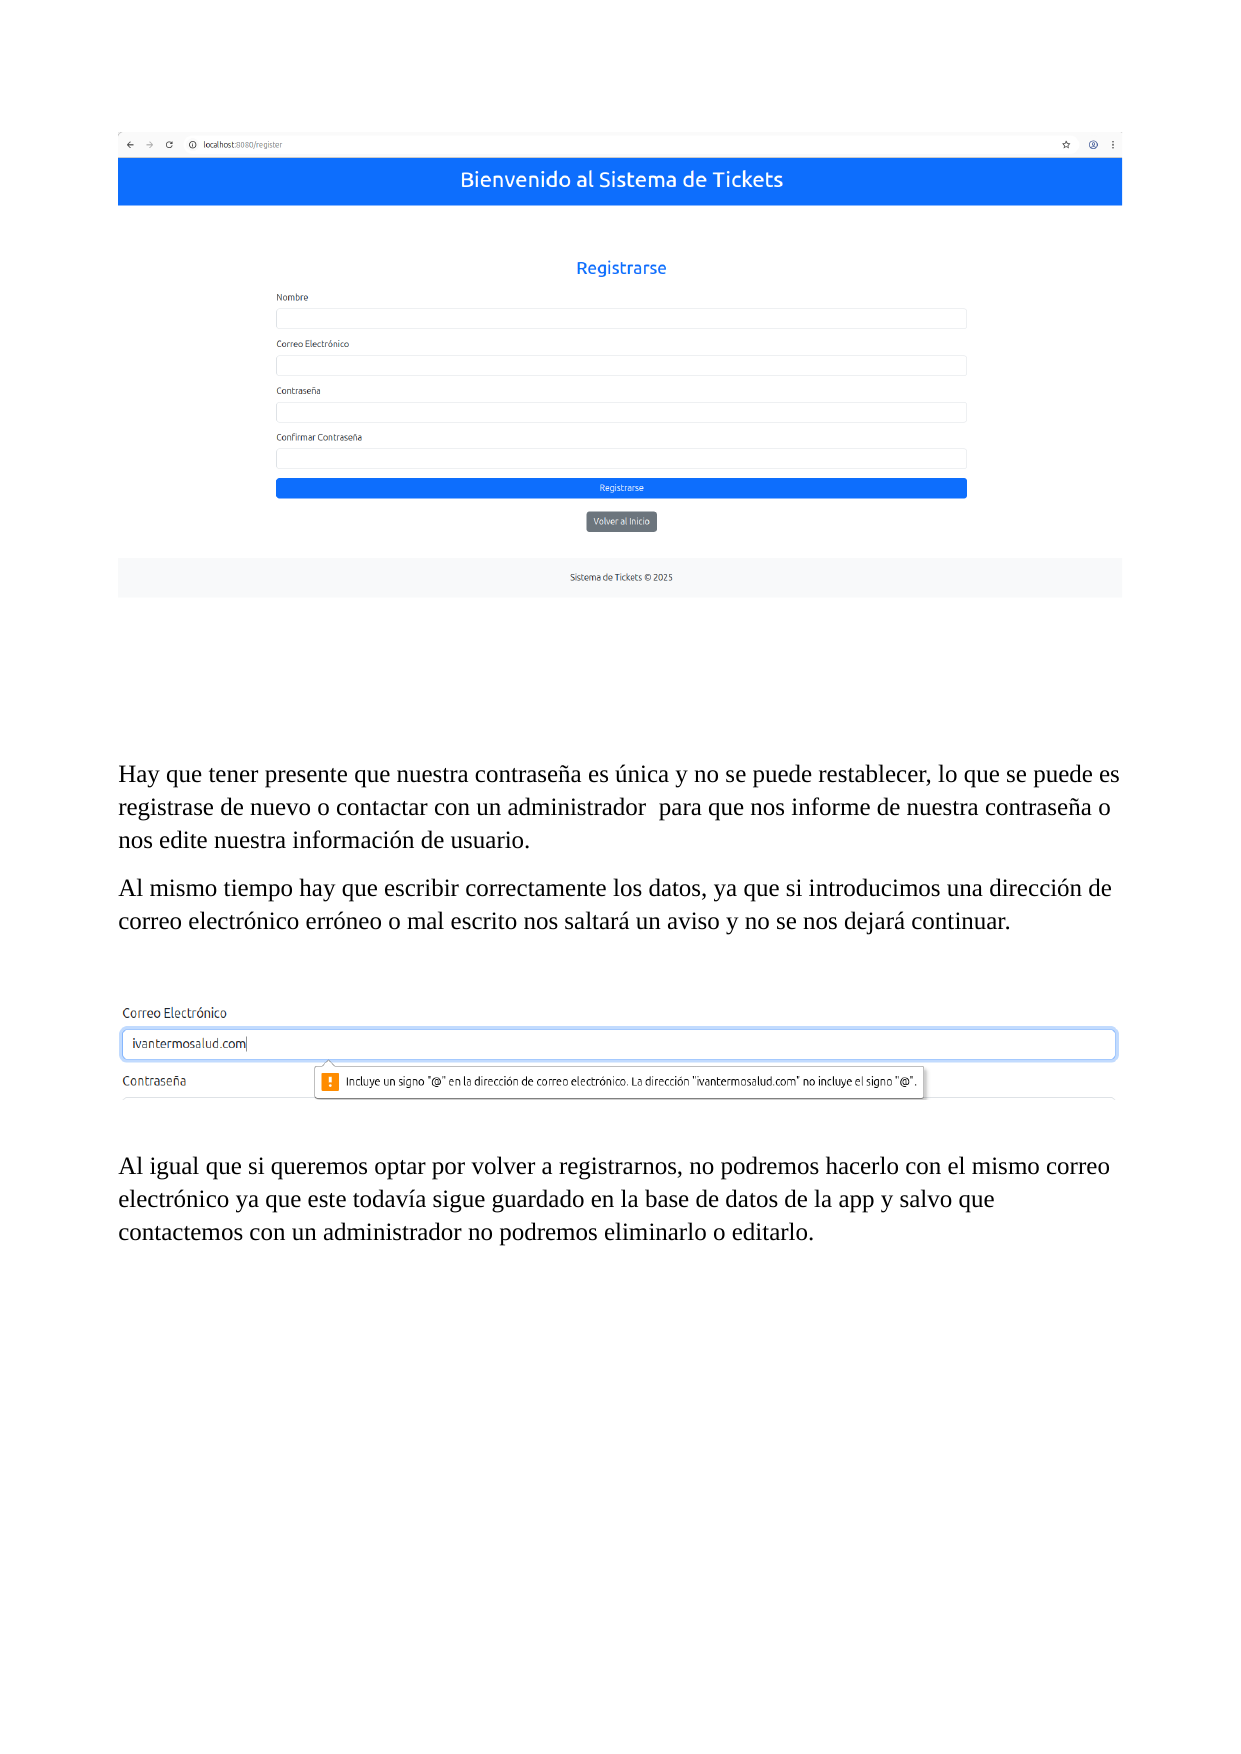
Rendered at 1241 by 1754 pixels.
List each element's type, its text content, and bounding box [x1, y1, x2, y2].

text Al igual que si queremos optar por volver a registrarnos, no podremos hacerlo con el mismo correo electrónico ya que este todavía sigue guardado en la base de datos de la app y salvo que contactemos con un administrador no podremos eliminarlo o editarlo. [118, 1151, 1122, 1246]
picture [118, 132, 1123, 660]
picture [118, 992, 1123, 1100]
text Al mismo tiempo hay que escribir correctamente los datos, ya que si introducimos una dirección de correo electrónico erróneo o mal escrito nos saltará un aviso y no se nos dejará continuar. [118, 873, 1122, 935]
text Hay que tener presente que nuestra contraseña es única y no se puede restablecer, lo que se puede es registrase de nuevo o contactar con un administrador para que nos informe de nuestra contraseña o nos edite nuestra información de usuario. [118, 759, 1122, 854]
